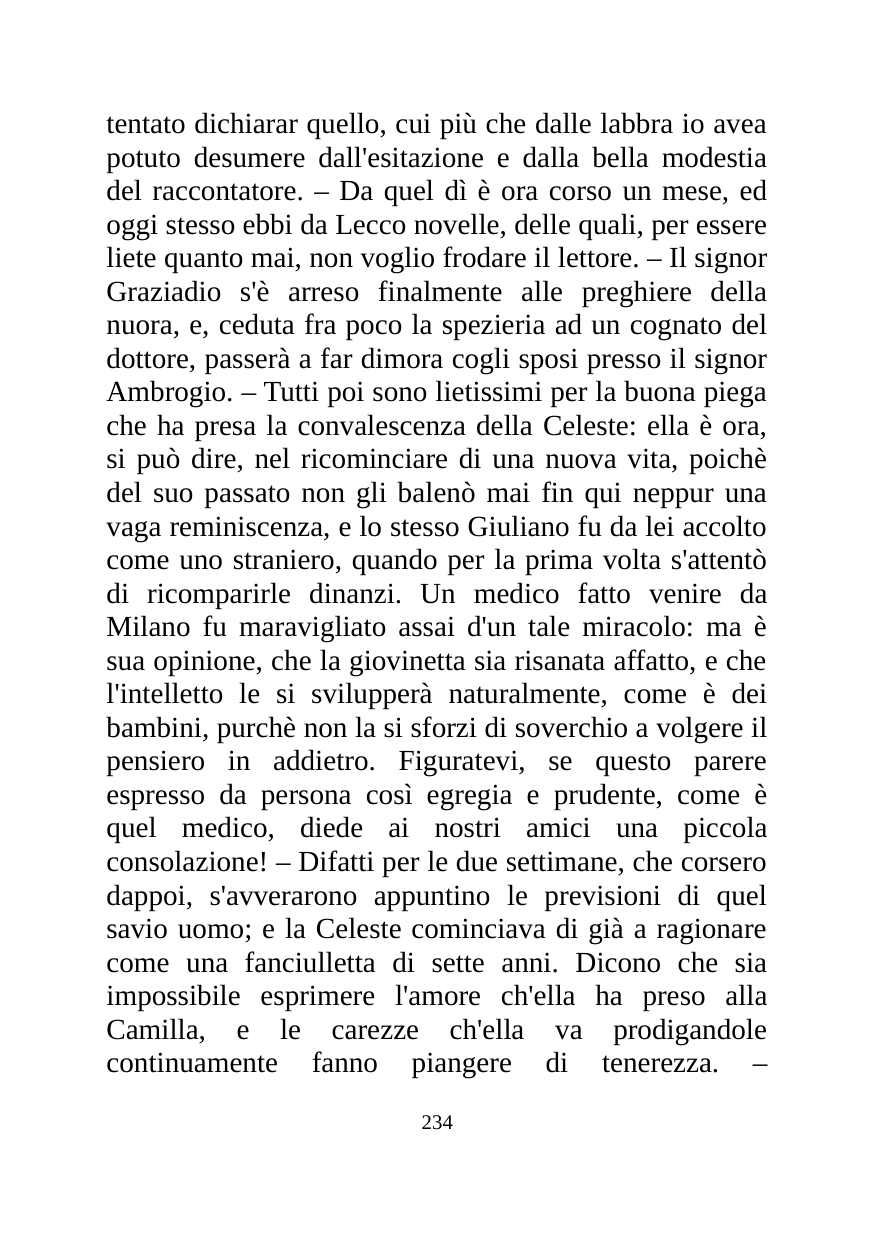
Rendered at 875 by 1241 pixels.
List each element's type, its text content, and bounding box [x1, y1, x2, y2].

text tentato dichiarar quello, cui più che dalle labbra io avea potuto desumere dall'esitazione e dalla bella modestia del raccontatore. – Da quel dì è ora corso un mese, ed oggi stesso ebbi da Lecco novelle, delle quali, per essere liete quanto mai, non voglio frodare il lettore. – Il signor Graziadio s'è arreso finalmente alle preghiere della nuora, e, ceduta fra poco la spezieria ad un cognato del dottore, passerà a far dimora cogli sposi presso il signor Ambrogio. – Tutti poi sono lietissimi per la buona piega che ha presa la convalescenza della Celeste: ella è ora, si può dire, nel ricominciare di una nuova vita, poichè del suo passato non gli balenò mai fin qui neppur una vaga reminiscenza, e lo stesso Giuliano fu da lei accolto come uno straniero, quando per la prima volta s'attentò di ricomparirle dinanzi. Un medico fatto venire da Milano fu maravigliato assai d'un tale miracolo: ma è sua opinione, che la giovinetta sia risanata affatto, e che l'intelletto le si svilupperà naturalmente, come è dei bambini, purchè non la si sforzi di soverchio a volgere il pensiero in addietro. Figuratevi, se questo parere espresso da persona così egregia e prudente, come è quel medico, diede ai nostri amici una piccola consolazione! – Difatti per le due settimane, che corsero dappoi, s'avverarono appuntino le previsioni di quel savio uomo; e la Celeste cominciava di già a ragionare come una fanciulletta di sette anni. Dicono che sia impossibile esprimere l'amore ch'ella ha preso alla Camilla, e le carezze ch'ella va prodigandole continuamente fanno piangere di tenerezza. – [106, 106, 768, 1079]
